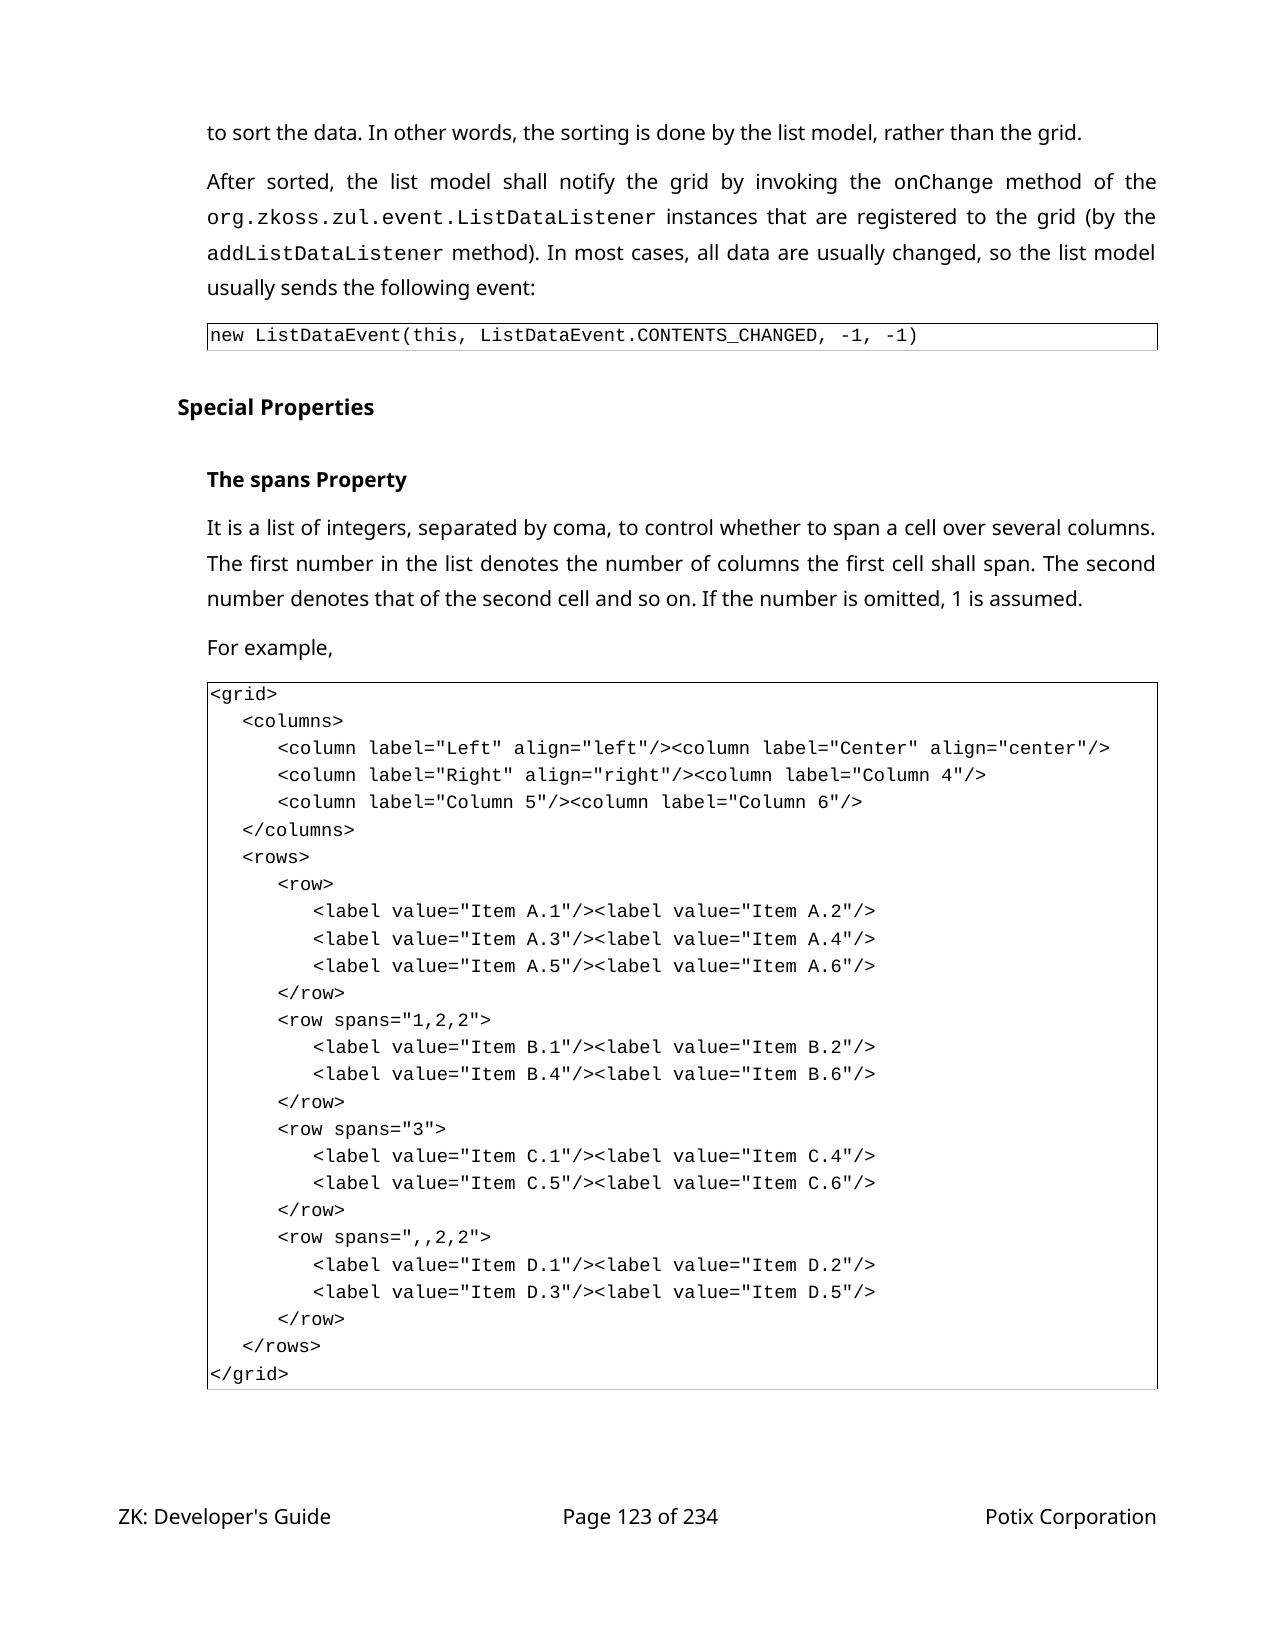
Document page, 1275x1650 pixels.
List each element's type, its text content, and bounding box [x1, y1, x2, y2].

text <row spans="1,2,2"> [208, 1008, 1157, 1032]
text For example, [207, 633, 1157, 661]
text After sorted, the list model shall notify the grid by invoking the onChange method of the org.zkoss.zul.event.ListDataListener instances that are registered to the grid (by the addListDataListener method). In most cases, all data are usually changed, so the list model usually sends the following event: [207, 167, 1157, 302]
text <label value="Item C.1"/><label value="Item C.4"/> [208, 1144, 1157, 1168]
text </row> [208, 1198, 1157, 1222]
text <column label="Right" align="right"/><column label="Column 4"/> [208, 763, 1157, 787]
text </columns> [208, 818, 1157, 842]
text new ListDataEvent(this, ListDataEvent.CONTENTS_CHANGED, -1, -1) [208, 324, 1157, 350]
text <grid> [208, 683, 1157, 706]
text <label value="Item A.1"/><label value="Item A.2"/> [208, 899, 1157, 923]
text to sort the data. In other words, the sorting is done by the list model, rather than the grid. [207, 118, 1157, 146]
text </row> [208, 1307, 1157, 1331]
text <label value="Item B.1"/><label value="Item B.2"/> [208, 1035, 1157, 1059]
text It is a list of integers, separated by coma, to control whether to span a cell over several columns. The first number in the list denotes the number of columns the first cell shall span. The second number denotes that of the second cell and so on. If the number is omitted, 1 is assumed. [207, 513, 1157, 612]
text </rows> [208, 1334, 1157, 1358]
text <row spans=",,2,2"> [208, 1225, 1157, 1250]
text <label value="Item B.4"/><label value="Item B.6"/> [208, 1062, 1157, 1087]
text <label value="Item A.3"/><label value="Item A.4"/> [208, 926, 1157, 951]
text <column label="Left" align="left"/><column label="Center" align="center"/> [208, 736, 1157, 760]
text <rows> [208, 845, 1157, 869]
subtitle The spans Property [207, 465, 1157, 493]
subtitle Special Properties [177, 392, 1157, 422]
text <label value="Item D.3"/><label value="Item D.5"/> [208, 1280, 1157, 1304]
text <row> [208, 872, 1157, 896]
text <row spans="3"> [208, 1117, 1157, 1141]
text </row> [208, 1089, 1157, 1114]
text </row> [208, 981, 1157, 1005]
text <columns> [208, 709, 1157, 733]
text <label value="Item C.5"/><label value="Item C.6"/> [208, 1171, 1157, 1195]
text <column label="Column 5"/><column label="Column 6"/> [208, 790, 1157, 815]
text </grid> [208, 1361, 1157, 1389]
text <label value="Item D.1"/><label value="Item D.2"/> [208, 1253, 1157, 1277]
text <label value="Item A.5"/><label value="Item A.6"/> [208, 953, 1157, 978]
